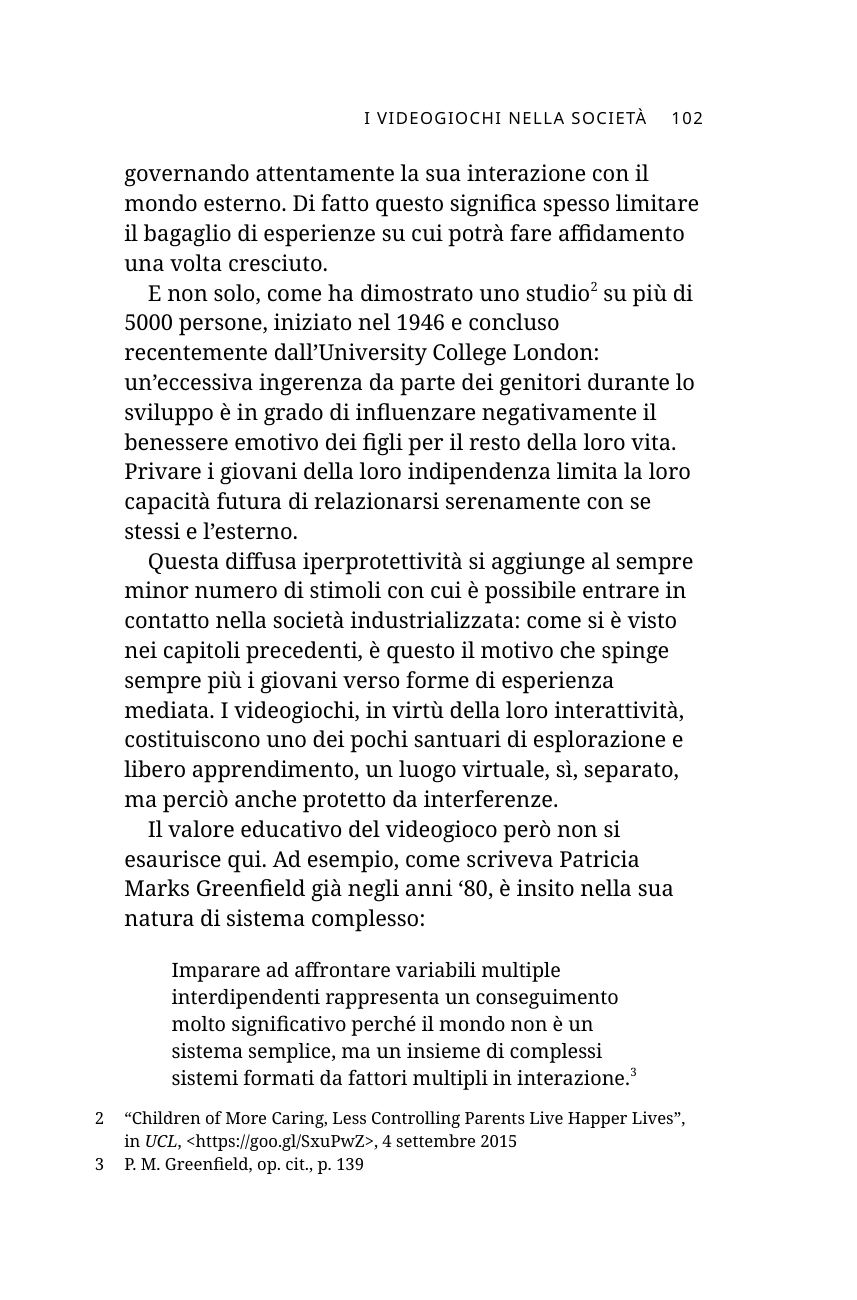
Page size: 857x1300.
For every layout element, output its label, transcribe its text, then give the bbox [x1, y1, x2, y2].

text E non solo, come ha dimostrato uno studio su più di 5000 persone, iniziato nel 1946 e concluso recentemente dall’University College London: un’eccessiva ingerenza da parte dei genitori durante lo sviluppo è in grado di influenzare negativamente il benessere emotivo dei figli per il resto della loro vita. Privare i giovani della loro indipendenza limita la loro capacità futura di relazionarsi serenamente con se stessi e l’esterno. [124, 278, 703, 546]
text Il valore educativo del videogioco però non si esaurisce qui. Ad esempio, come scriveva Patricia Marks Greenfield già negli anni ‘80, è insito nella sua natura di sistema complesso: [124, 814, 703, 933]
text Imparare ad affrontare variabili multiple interdipendenti rappresenta un conseguimento molto significativo perché il mondo non è un sistema semplice, ma un insieme di complessi sistemi formati da fattori multipli in interazione. [171, 957, 655, 1092]
text “Children of More Caring, Less Controlling Parents Live Happer Lives”, in UCL, <https://goo.gl/SxuPwZ>, 4 settembre 2015 [94, 1107, 703, 1152]
text Questa diffusa iperprotettività si aggiunge al sempre minor numero di stimoli con cui è possibile entrare in contatto nella società industrializzata: come si è visto nei capitoli precedenti, è questo il motivo che spinge sempre più i giovani verso forme di esperienza mediata. I videogiochi, in virtù della loro interattività, costituiscono uno dei pochi santuari di esplorazione e libero apprendimento, un luogo virtuale, sì, separato, ma perciò anche protetto da interferenze. [124, 546, 703, 814]
text P. M. Greenfield, op. cit., p. 139 [94, 1152, 703, 1175]
text governando attentamente la sua interazione con il mondo esterno. Di fatto questo significa spesso limitare il bagaglio di esperienze su cui potrà fare affidamento una volta cresciuto. [124, 158, 703, 278]
